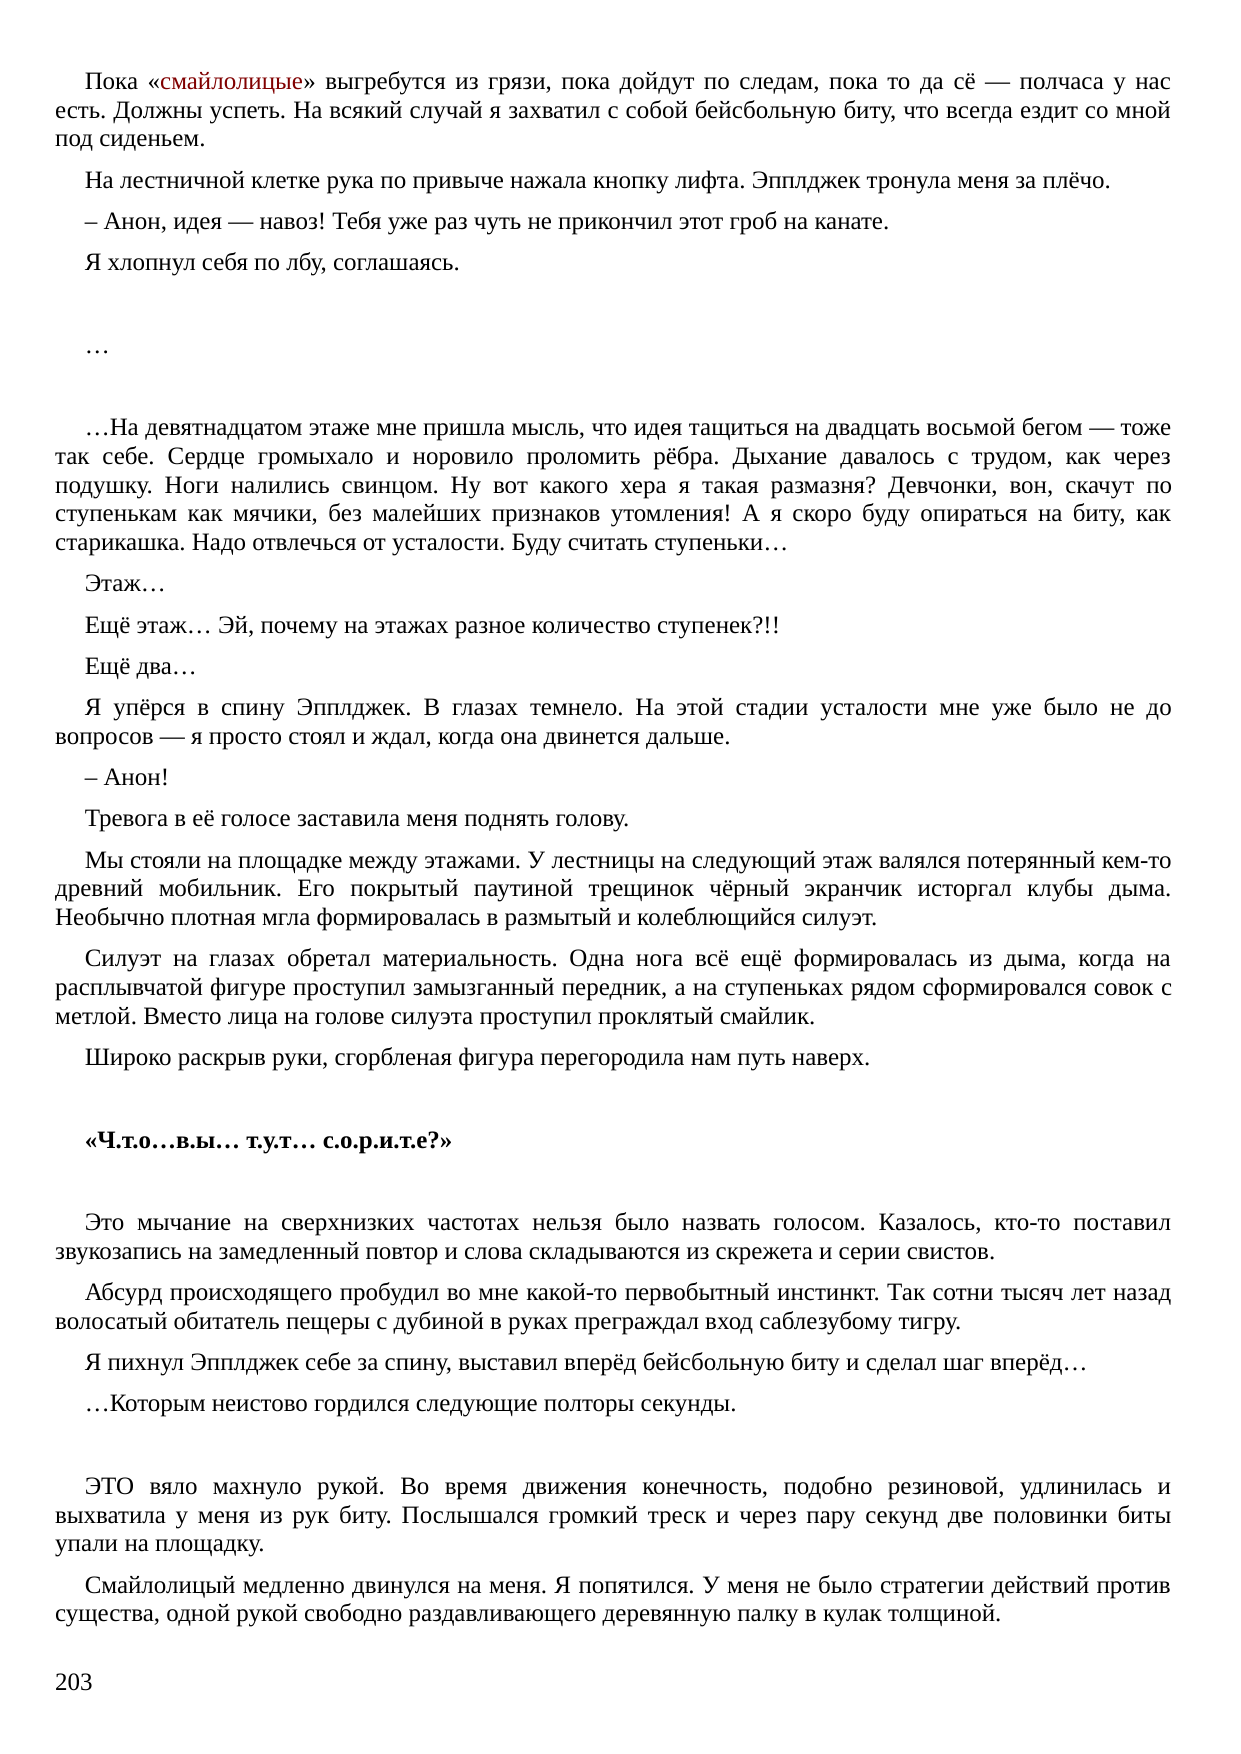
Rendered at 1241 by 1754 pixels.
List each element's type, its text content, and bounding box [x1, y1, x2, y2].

text Абсурд происходящего пробудил во мне какой-то первобытный инстинкт. Так сотни тысяч лет назад волосатый обитатель пещеры с дубиной в руках преграждал вход саблезубому тигру. [55, 1277, 1173, 1335]
text Ещё два… [55, 651, 1173, 680]
text Я хлопнул себя по лбу, соглашаясь. [55, 247, 1173, 276]
text На лестничной клетке рука по привыче нажала кнопку лифта. Эпплджек тронула меня за плёчо. [55, 165, 1173, 193]
text Пока «смайлолицые» выгребутся из грязи, пока дойдут по следам, пока то да сё — полчаса у нас есть. Должны успеть. На всякий случай я захватил с собой бейсбольную биту, что всегда ездит со мной под сиденьем. [55, 66, 1173, 152]
text …Которым неистово гордился следующие полторы секунды. [55, 1388, 1173, 1417]
text Силуэт на глазах обретал материальность. Одна нога всё ещё формировалась из дыма, когда на расплывчатой фигуре проступил замызганный передник, а на ступеньках рядом сформировался совок с метлой. Вместо лица на голове силуэта проступил проклятый смайлик. [55, 943, 1173, 1030]
text Тревога в её голосе заставила меня поднять голову. [55, 803, 1173, 832]
text Я пихнул Эпплджек себе за спину, выставил вперёд бейсбольную биту и сделал шаг вперёд… [55, 1347, 1173, 1376]
text …На девятнадцатом этаже мне пришла мысль, что идея тащиться на двадцать восьмой бегом — тоже так себе. Сердце громыхало и норовило проломить рёбра. Дыхание давалось с трудом, как через подушку. Ноги налились свинцом. Ну вот какого хера я такая размазня? Девчонки, вон, скачут по ступенькам как мячики, без малейших признаков утомления! А я скоро буду опираться на биту, как старикашка. Надо отвлечься от усталости. Буду считать ступеньки… [55, 412, 1173, 556]
text ЭТО вяло махнуло рукой. Во время движения конечность, подобно резиновой, удлинилась и выхватила у меня из рук биту. Послышался громкий треск и через пару секунд две половинки биты упали на площадку. [55, 1471, 1173, 1557]
text – Анон! [55, 762, 1173, 791]
text Это мычание на сверхнизких частотах нельзя было назвать голосом. Казалось, кто-то поставил звукозапись на замедленный повтор и слова складываются из скрежета и серии свистов. [55, 1207, 1173, 1265]
text Широко раскрыв руки, сгорбленая фигура перегородила нам путь наверх. [55, 1042, 1173, 1071]
text «Ч.т.о…в.ы… т.у.т… с.о.р.и.т.е?» [55, 1125, 1173, 1153]
text Ещё этаж… Эй, почему на этажах разное количество ступенек?!! [55, 610, 1173, 638]
text Смайлолицый медленно двинулся на меня. Я попятился. У меня не было стратегии действий против существа, одной рукой свободно раздавливающего деревянную палку в кулак толщиной. [55, 1570, 1173, 1627]
text Мы стояли на площадке между этажами. У лестницы на следующий этаж валялся потерянный кем-то древний мобильник. Его покрытый паутиной трещинок чёрный экранчик исторгал клубы дыма. Необычно плотная мгла формировалась в размытый и колеблющийся силуэт. [55, 845, 1173, 931]
text Я упёрся в спину Эпплджек. В глазах темнело. На этой стадии усталости мне уже было не до вопросов — я просто стоял и ждал, когда она двинется дальше. [55, 692, 1173, 750]
text … [55, 330, 1173, 358]
text – Анон, идея — навоз! Тебя уже раз чуть не прикончил этот гроб на канате. [55, 206, 1173, 235]
text Этаж… [55, 568, 1173, 597]
